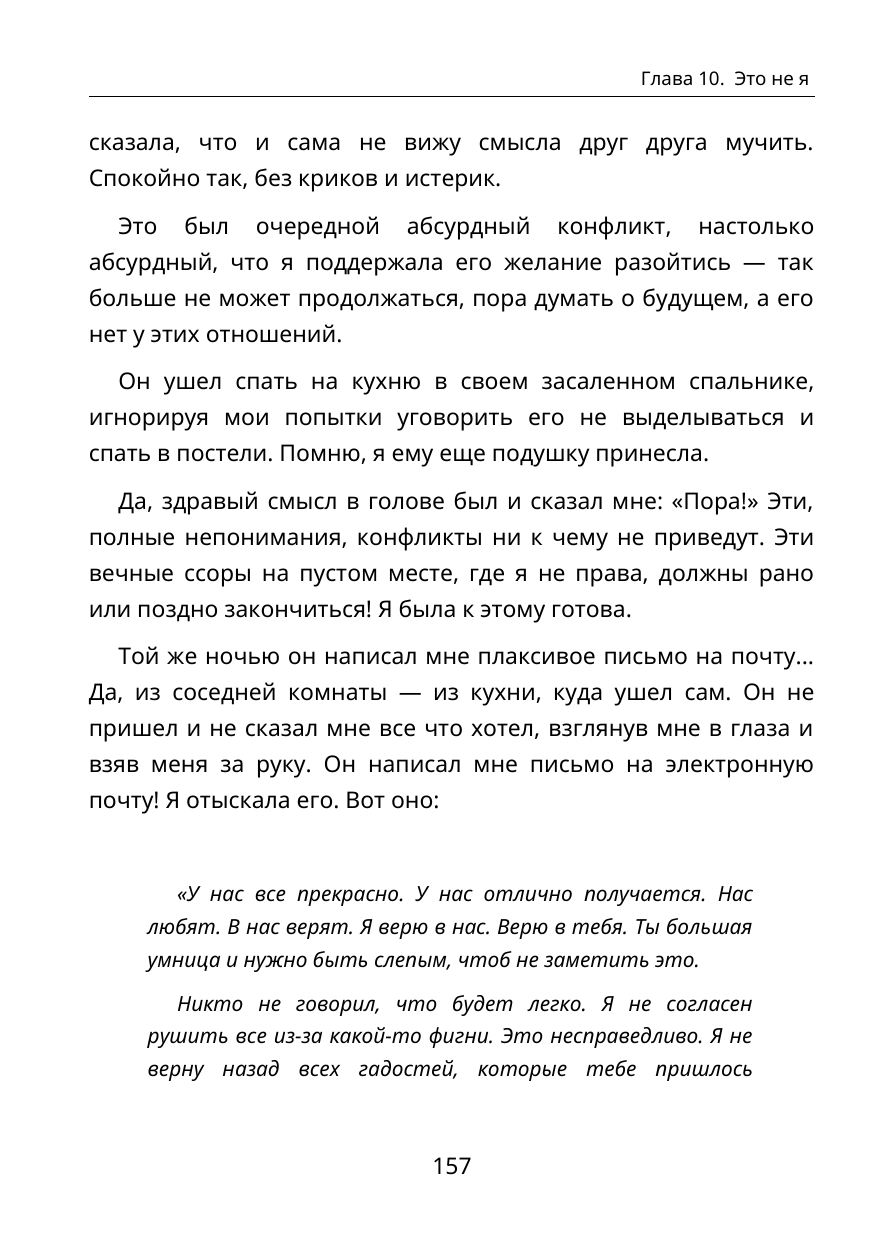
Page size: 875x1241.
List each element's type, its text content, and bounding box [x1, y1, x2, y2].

text Да, здравый смысл в голове был и сказал мне: «Пора!» Эти, полные непонимания, конфликты ни к чему не приведут. Эти вечные ссоры на пустом месте, где я не права, должны рано или поздно закончиться! Я была к этому готова. [88, 485, 815, 624]
text Это был очередной абсурдный конфликт, настолько абсурдный, что я поддержала его желание разойтись — так больше не может продолжаться, пора думать о будущем, а его нет у этих отношений. [88, 210, 815, 349]
text Он ушел спать на кухню в своем засаленном спальнике, игнорируя мои попытки уговорить его не выделываться и спать в постели. Помню, я ему еще подушку принесла. [88, 365, 815, 468]
text «У нас все прекрасно. У нас отлично получается. Нас любят. В нас верят. Я верю в нас. Верю в тебя. Ты большая умница и нужно быть слепым, чтоб не заметить это. [147, 879, 756, 973]
text Никто не говорил, что будет легко. Я не согласен рушить все из-за какой-то фигни. Это несправедливо. Я не верну назад всех гадостей, которые тебе пришлось [147, 989, 756, 1083]
text Той же ночью он написал мне плаксивое письмо на почту... Да, из соседней комнаты — из кухни, куда ушел сам. Он не пришел и не сказал мне все что хотел, взглянув мне в глаза и взяв меня за руку. Он написал мне письмо на электронную почту! Я отыскала его. Вот оно: [88, 640, 815, 815]
text сказала, что и сама не вижу смысла друг друга мучить. Спокойно так, без криков и истерик. [88, 126, 815, 193]
